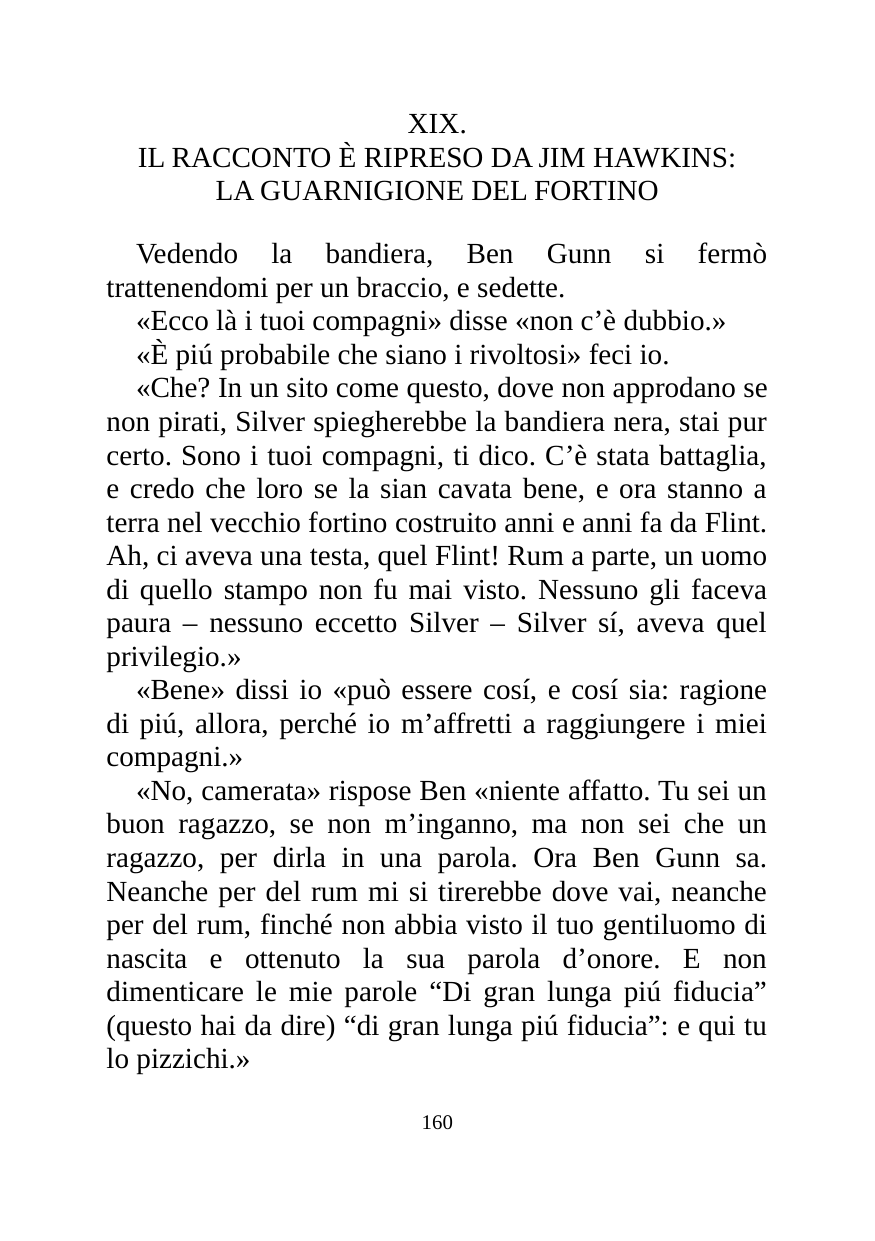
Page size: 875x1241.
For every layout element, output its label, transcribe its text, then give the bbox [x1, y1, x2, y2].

text «Ecco là i tuoi compagni» disse «non c’è dubbio.» [106, 303, 768, 337]
text «No, camerata» rispose Ben «niente affatto. Tu sei un buon ragazzo, se non m’inganno, ma non sei che un ragazzo, per dirla in una parola. Ora Ben Gunn sa. Neanche per del rum mi si tirerebbe dove vai, neanche per del rum, finché non abbia visto il tuo gentiluomo di nascita e ottenuto la sua parola d’onore. E non dimenticare le mie parole “Di gran lunga piú fiducia” (questo hai da dire) “di gran lunga piú fiducia”: e qui tu lo pizzichi.» [106, 773, 768, 1075]
subtitle XIX. IL RACCONTO È RIPRESO DA JIM HAWKINS: LA GUARNIGIONE DEL FORTINO [136, 106, 738, 207]
text Vedendo la bandiera, Ben Gunn si fermò trattenendomi per un braccio, e sedette. [106, 236, 768, 303]
text «Che? In un sito come questo, dove non approdano se non pirati, Silver spiegherebbe la bandiera nera, stai pur certo. Sono i tuoi compagni, ti dico. C’è stata battaglia, e credo che loro se la sian cavata bene, e ora stanno a terra nel vecchio fortino costruito anni e anni fa da Flint. Ah, ci aveva una testa, quel Flint! Rum a parte, un uomo di quello stampo non fu mai visto. Nessuno gli faceva paura – nessuno eccetto Silver – Silver sí, aveva quel privilegio.» [106, 371, 768, 672]
text «Bene» dissi io «può essere cosí, e cosí sia: ragione di piú, allora, perché io m’affretti a raggiungere i miei compagni.» [106, 672, 768, 773]
text «È piú probabile che siano i rivoltosi» feci io. [106, 337, 768, 371]
